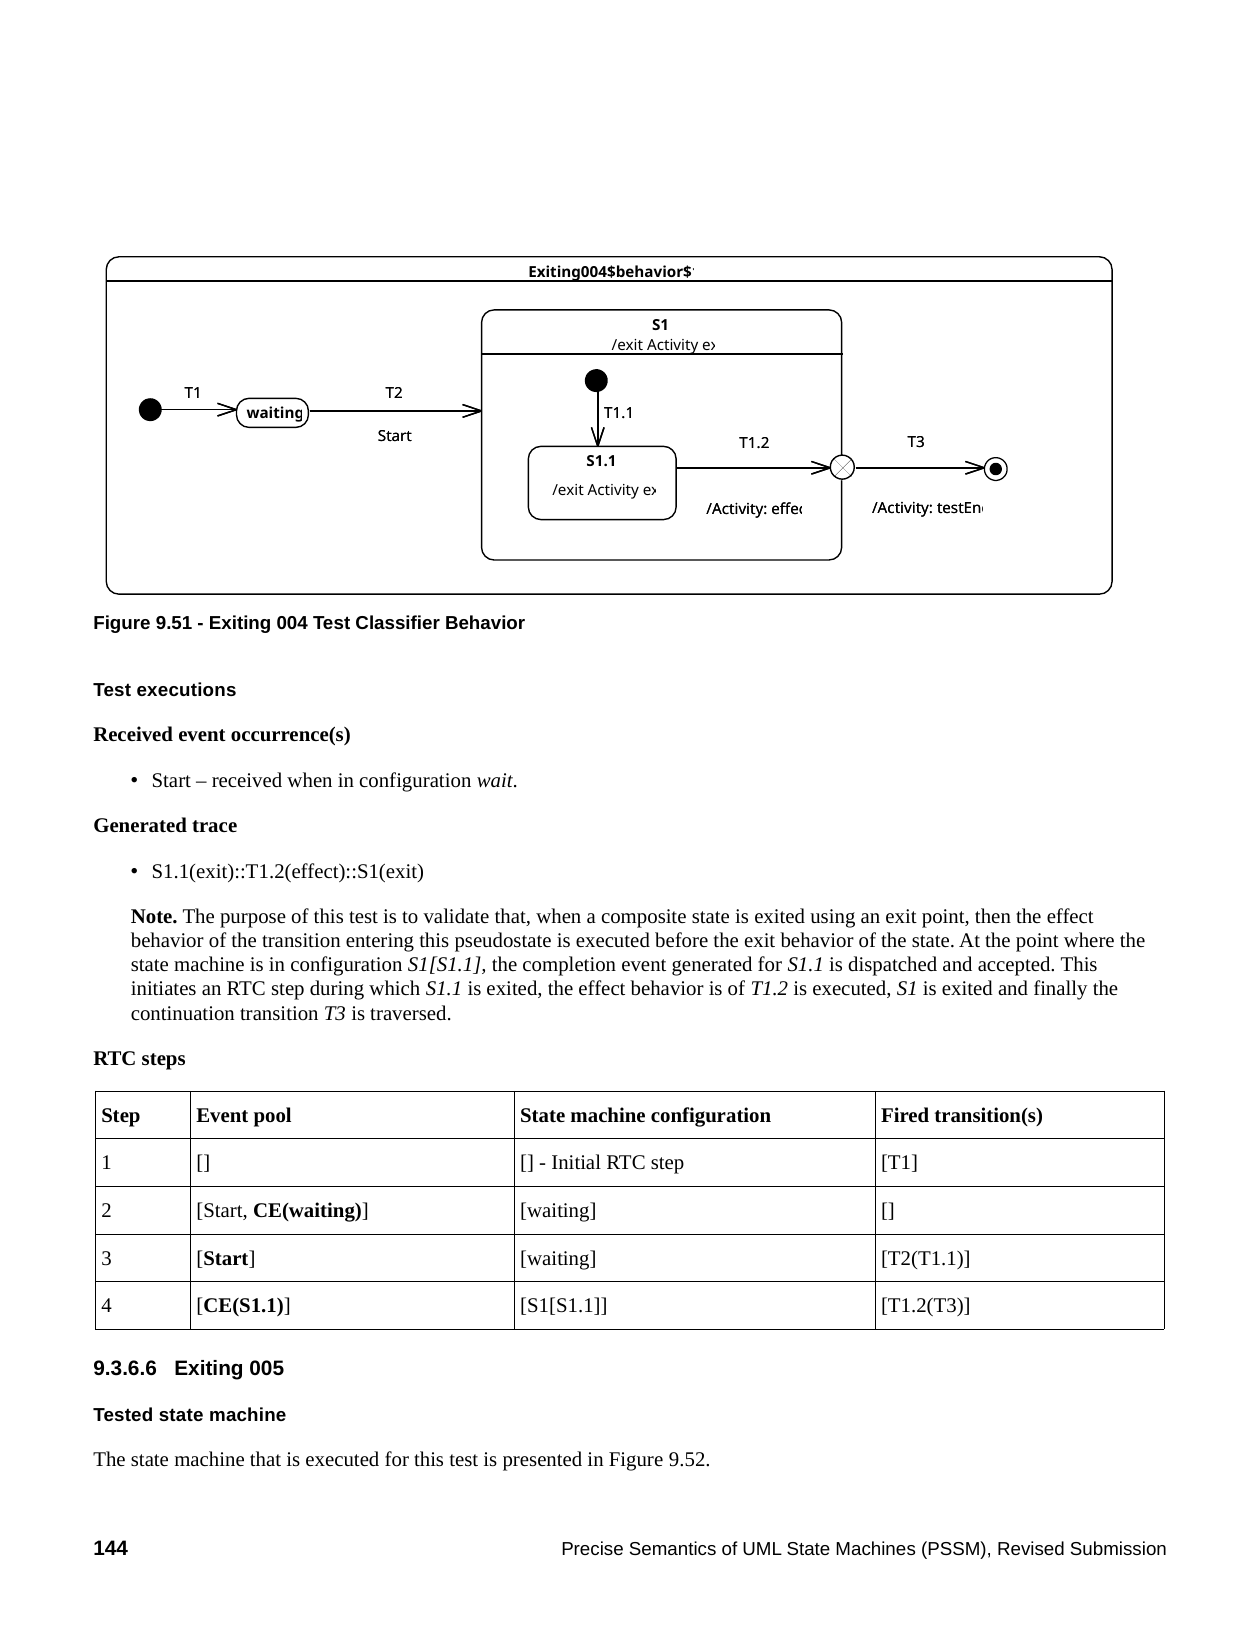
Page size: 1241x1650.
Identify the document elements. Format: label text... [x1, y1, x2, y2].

table_cell [T2(T1.1)] [876, 1235, 1164, 1281]
table_cell [] [191, 1139, 514, 1186]
table_cell [] - Initial RTC step [515, 1139, 875, 1186]
subtitle Test executions [93, 679, 1164, 701]
text Figure 9.51 - Exiting 004 Test Classifier Behavior [93, 243, 1127, 633]
table_cell [CE(S1.1)] [191, 1282, 514, 1329]
table_header Fired transition(s) [876, 1092, 1164, 1138]
table_cell [] [876, 1187, 1164, 1234]
table_cell [Start] [191, 1235, 514, 1281]
table_cell 3 [96, 1235, 190, 1281]
text Received event occurrence(s) [93, 722, 1164, 746]
list Start – received when in configuration wait. [131, 767, 1164, 792]
table_header Event pool [191, 1092, 514, 1138]
table_cell [S1[S1.1]] [515, 1282, 875, 1329]
subtitle Tested state machine [93, 1404, 1164, 1426]
subtitle Exiting 005 [93, 1354, 1164, 1379]
table_cell 4 [96, 1282, 190, 1329]
table_cell [T1.2(T3)] [876, 1282, 1164, 1329]
table_cell 2 [96, 1187, 190, 1234]
table_cell [T1] [876, 1139, 1164, 1186]
table_cell [waiting] [515, 1235, 875, 1281]
list S1.1(exit)::T1.2(effect)::S1(exit) [131, 858, 1164, 883]
table_cell [Start, CE(waiting)] [191, 1187, 514, 1234]
table_cell [waiting] [515, 1187, 875, 1234]
text Note. The purpose of this test is to validate that, when a composite state is exited using an exit point, then the effect behavior of the transition entering this pseudostate is executed before the exit behavior of the state. At the point where the state machine is in configuration S1[S1.1], the completion event generated for S1.1 is dispatched and accepted. This initiates an RTC step during which S1.1 is exited, the effect behavior is of T1.2 is executed, S1 is exited and finally the continuation transition T3 is traversed. [131, 904, 1164, 1024]
list The state machine that is executed for this test is presented in Figure 9.52. [93, 1447, 1164, 1471]
table_header State machine configuration [515, 1092, 875, 1138]
text RTC steps [93, 1046, 1164, 1069]
table_header Step [96, 1092, 190, 1138]
text Generated trace [93, 813, 1164, 837]
table_cell 1 [96, 1139, 190, 1186]
